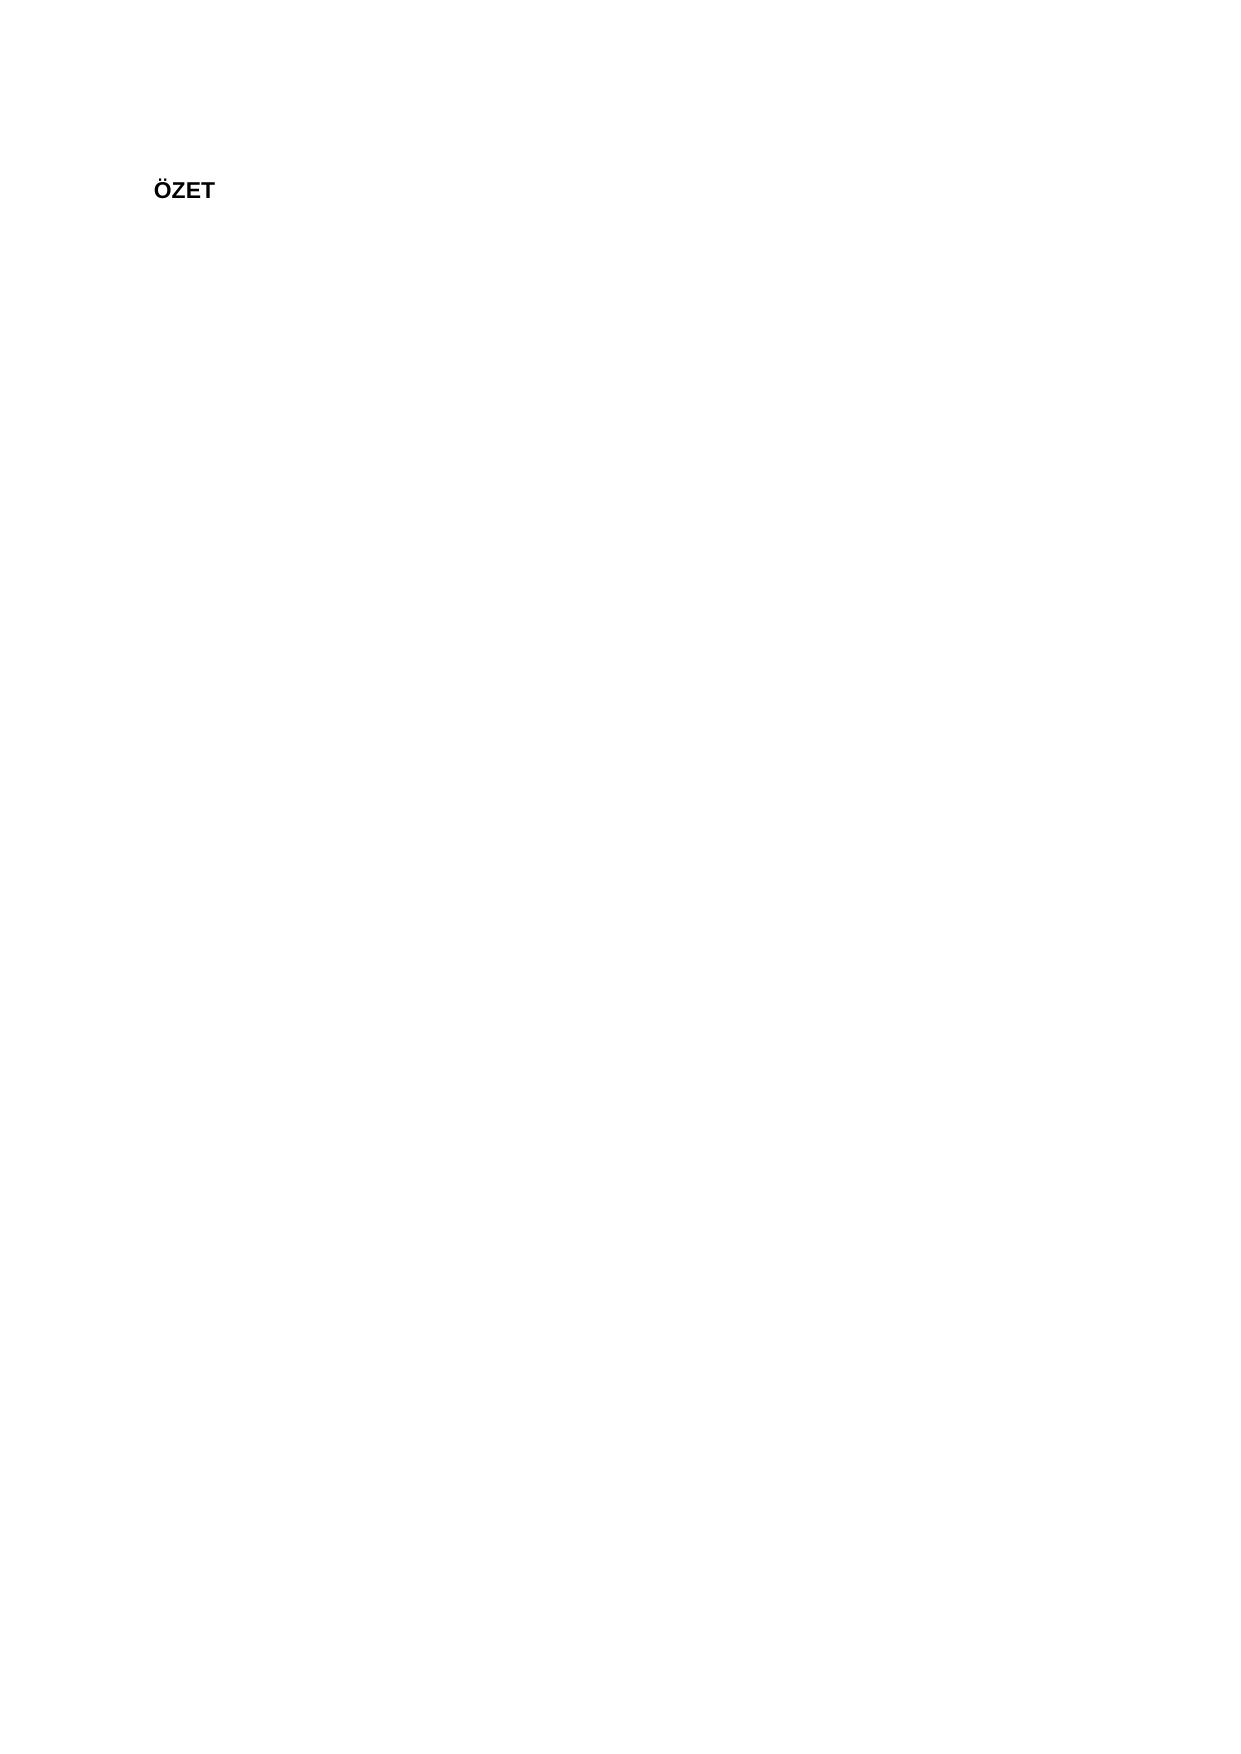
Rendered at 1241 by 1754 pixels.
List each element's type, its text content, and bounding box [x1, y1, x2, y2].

list ÖZET [154, 177, 1092, 203]
